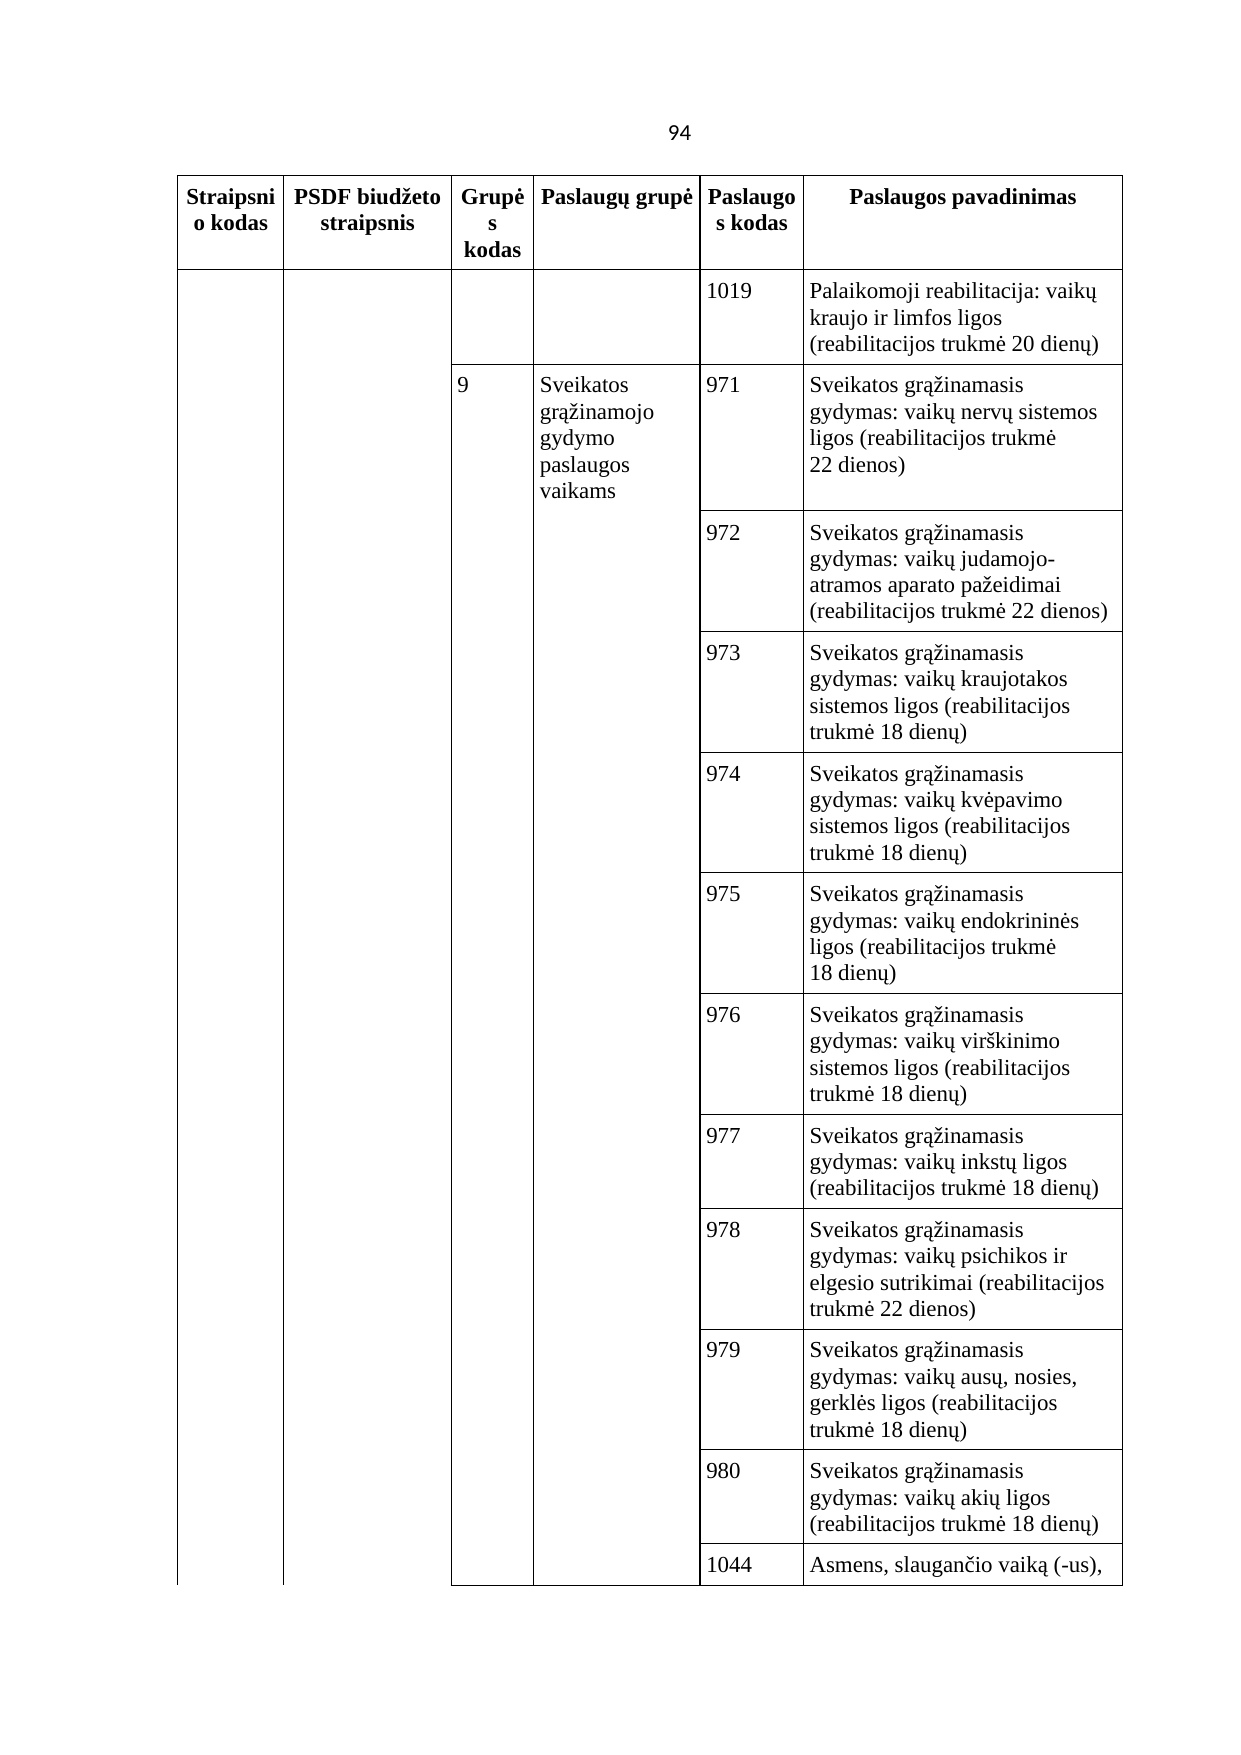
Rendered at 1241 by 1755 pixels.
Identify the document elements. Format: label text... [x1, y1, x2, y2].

table_cell [284, 364, 451, 510]
table_cell [452, 1329, 533, 1449]
table_cell Sveikatos grąžinamasis gydymas: vaikų endokrininės ligos (reabilitacijos trukmė 18 dienų) [804, 873, 1122, 993]
table_cell [534, 510, 699, 631]
table_cell [178, 364, 283, 510]
table_cell [178, 510, 283, 631]
table_cell [534, 752, 699, 872]
table_cell [534, 1329, 699, 1449]
table_cell Sveikatos grąžinamasis gydymas: vaikų judamojo-atramos aparato pažeidimai (reabilitacijos trukmė 22 dienos) [804, 511, 1122, 631]
table_cell Asmens, slaugančio vaiką (-us), [804, 1544, 1122, 1585]
table_cell Sveikatos grąžinamasis gydymas: vaikų nervų sistemos ligos (reabilitacijos trukmė 22 dienos) [804, 365, 1122, 510]
table_cell [452, 993, 533, 1113]
table_cell [284, 1449, 451, 1543]
table_cell 1019 [701, 270, 803, 363]
table_cell [452, 631, 533, 752]
table_cell [178, 872, 283, 993]
table_cell [178, 1208, 283, 1328]
table_cell [284, 510, 451, 631]
table_cell Sveikatos grąžinamasis gydymas: vaikų akių ligos (reabilitacijos trukmė 18 dienų) [804, 1450, 1122, 1543]
table_cell [452, 510, 533, 631]
table_cell [178, 1329, 283, 1449]
table_cell Sveikatos grąžinamasis gydymas: vaikų ausų, nosies, gerklės ligos (reabilitacijos trukmė 18 dienų) [804, 1330, 1122, 1449]
table_cell [178, 1449, 283, 1543]
table_header Paslaugos pavadinimas [804, 176, 1122, 269]
table_cell [452, 752, 533, 872]
table_cell 972 [701, 511, 803, 631]
table_cell [534, 1449, 699, 1543]
table_cell [178, 752, 283, 872]
table_cell [284, 631, 451, 752]
table_cell [452, 1449, 533, 1543]
table_cell [452, 1208, 533, 1328]
table_cell [534, 270, 699, 363]
table_cell [452, 872, 533, 993]
table_cell [534, 993, 699, 1113]
table_header Straipsnio kodas [178, 176, 283, 269]
table_cell [284, 270, 451, 363]
table_cell [178, 631, 283, 752]
table_cell 974 [701, 753, 803, 872]
table_cell [284, 872, 451, 993]
table_cell 977 [701, 1115, 803, 1208]
table_cell [284, 993, 451, 1113]
table_header Paslaugos kodas [701, 176, 803, 269]
table_cell 971 [701, 365, 803, 510]
table_cell 978 [701, 1209, 803, 1328]
table_cell 973 [701, 632, 803, 752]
table_cell [534, 631, 699, 752]
table_cell [178, 1114, 283, 1208]
table_cell [534, 1114, 699, 1208]
table_cell [452, 1114, 533, 1208]
table_header PSDF biudžeto straipsnis [284, 176, 451, 269]
table_cell 9 [452, 365, 533, 510]
table_cell [284, 1543, 451, 1585]
table_cell Sveikatos grąžinamojo gydymo paslaugos vaikams [534, 365, 699, 510]
table_cell 975 [701, 873, 803, 993]
table_cell 976 [701, 994, 803, 1113]
table_cell [284, 1114, 451, 1208]
table_cell Sveikatos grąžinamasis gydymas: vaikų kraujotakos sistemos ligos (reabilitacijos trukmė 18 dienų) [804, 632, 1122, 752]
table_cell [178, 270, 283, 363]
table_cell [534, 1543, 699, 1585]
table_cell Sveikatos grąžinamasis gydymas: vaikų psichikos ir elgesio sutrikimai (reabilitacijos trukmė 22 dienos) [804, 1209, 1122, 1328]
table_cell [178, 1543, 283, 1585]
table_header Paslaugų grupė [534, 176, 699, 269]
table_cell [534, 872, 699, 993]
table_cell [178, 993, 283, 1113]
table_cell Sveikatos grąžinamasis gydymas: vaikų virškinimo sistemos ligos (reabilitacijos trukmė 18 dienų) [804, 994, 1122, 1113]
table_cell 979 [701, 1330, 803, 1449]
table_cell Sveikatos grąžinamasis gydymas: vaikų inkstų ligos (reabilitacijos trukmė 18 dienų) [804, 1115, 1122, 1208]
table_cell [284, 752, 451, 872]
table_cell Sveikatos grąžinamasis gydymas: vaikų kvėpavimo sistemos ligos (reabilitacijos trukmė 18 dienų) [804, 753, 1122, 872]
table_header Grupės kodas [452, 176, 533, 269]
table_cell [452, 1543, 533, 1585]
table_cell [534, 1208, 699, 1328]
table_cell 980 [701, 1450, 803, 1543]
table_cell [452, 270, 533, 363]
table_cell [284, 1208, 451, 1328]
table_cell 1044 [701, 1544, 803, 1585]
table_cell Palaikomoji reabilitacija: vaikų kraujo ir limfos ligos (reabilitacijos trukmė 20 dienų) [804, 270, 1122, 363]
table_cell [284, 1329, 451, 1449]
